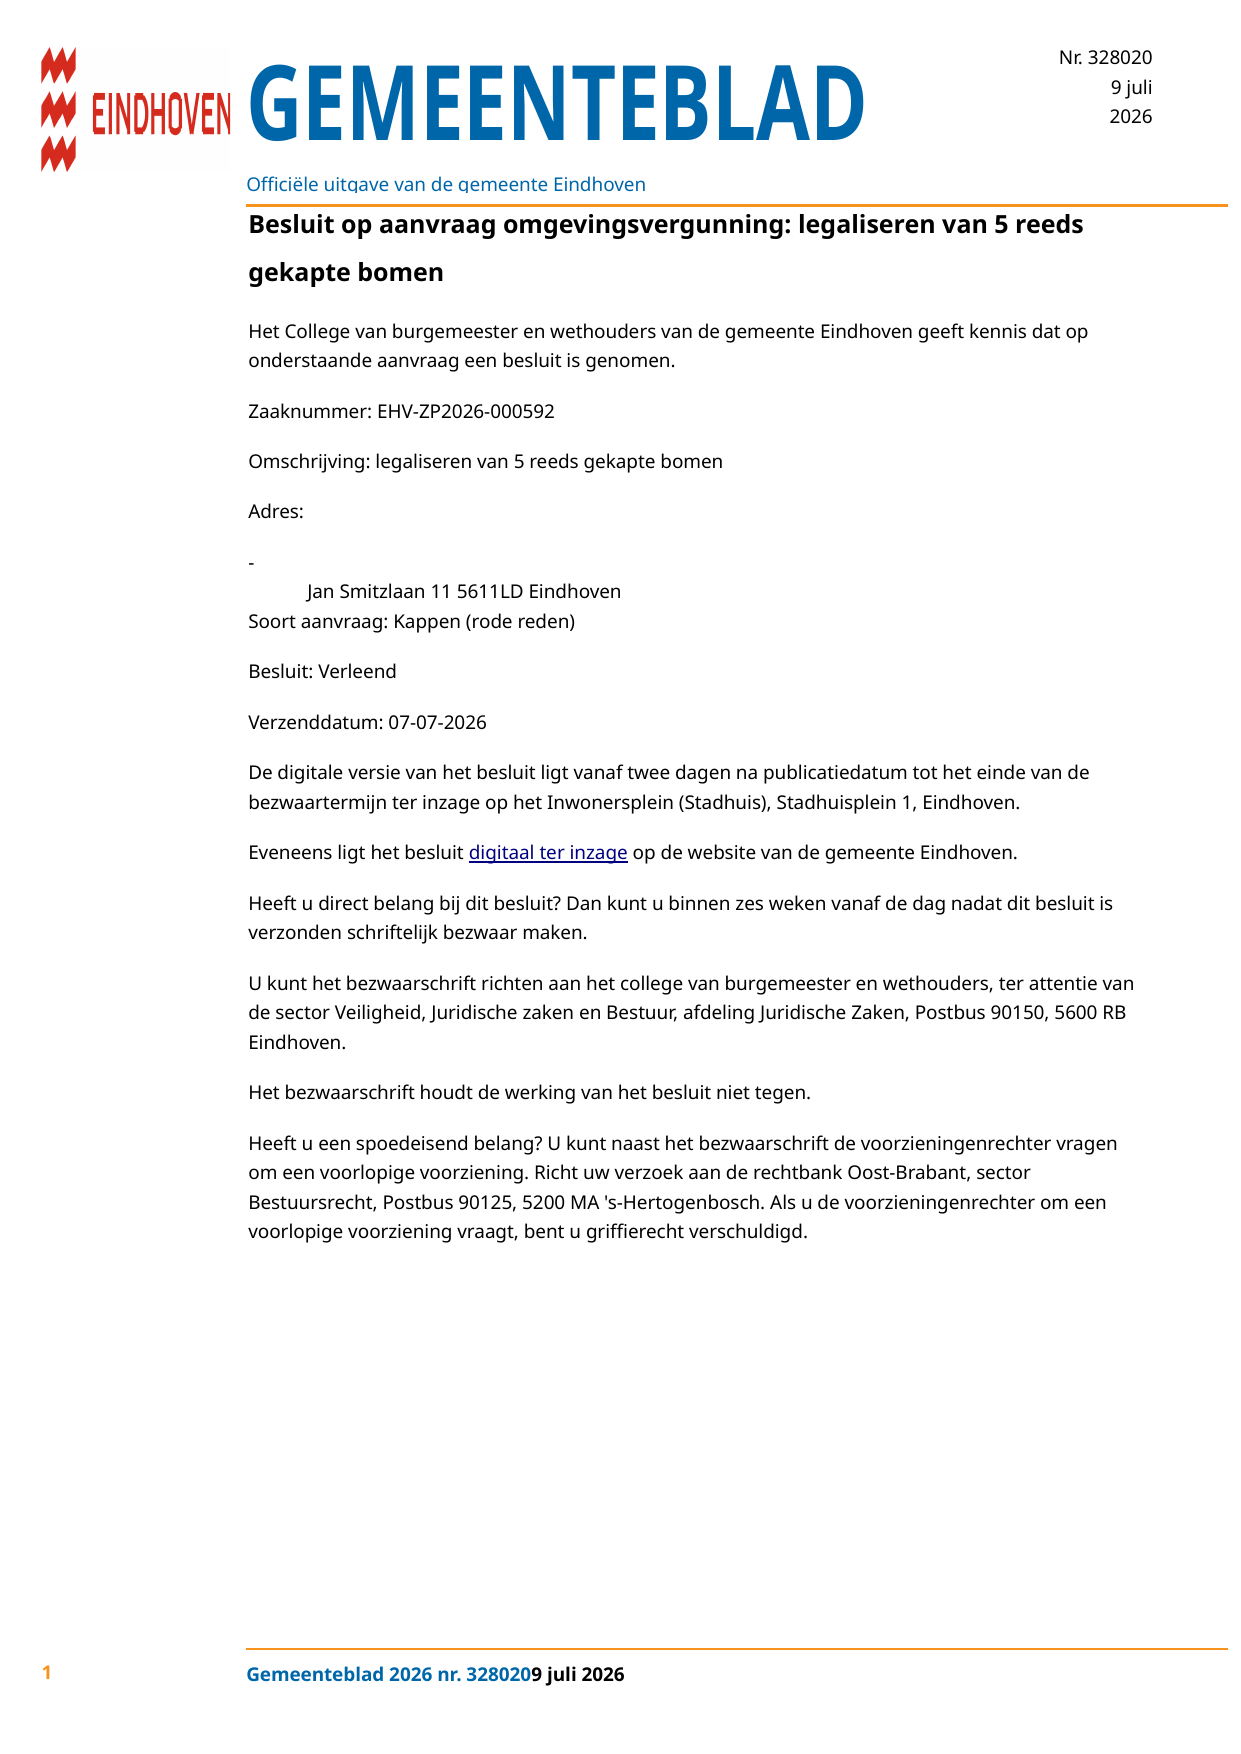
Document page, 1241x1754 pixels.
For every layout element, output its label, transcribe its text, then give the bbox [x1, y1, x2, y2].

text Heeft u een spoedeisend belang? U kunt naast het bezwaarschrift de voorzieningenrechter vragen om een voorlopige voorziening. Richt uw verzoek aan de rechtbank Oost-Brabant, sector Bestuursrecht, Postbus 90125, 5200 MA 's-Hertogenbosch. Als u de voorzieningenrechter om een voorlopige voorziening vraagt, bent u griffierecht verschuldigd. [248, 1130, 1152, 1244]
text Besluit op aanvraag omgevingsvergunning: legaliseren van 5 reeds gekapte bomen [248, 207, 1152, 288]
text Het bezwaarschrift houdt de werking van het besluit niet tegen. [248, 1079, 1152, 1105]
text Het College van burgemeester en wethouders van de gemeente Eindhoven geeft kennis dat op onderstaande aanvraag een besluit is genomen. [248, 318, 1152, 373]
text Verzenddatum: 07-07-2026 [248, 709, 1152, 735]
text Eveneens ligt het besluit digitaal ter inzage op de website van de gemeente Eindhoven. [248, 839, 1152, 865]
text Adres: [248, 499, 1152, 524]
text Soort aanvraag: Kappen (rode reden) [248, 608, 1152, 634]
text U kunt het bezwaarschrift richten aan het college van burgemeester en wethouders, ter attentie van de sector Veiligheid, Juridische zaken en Bestuur, afdeling Juridische Zaken, Postbus 90150, 5600 RB Eindhoven. [248, 970, 1152, 1055]
text De digitale versie van het besluit ligt vanaf twee dagen na publicatiedatum tot het einde van de bezwaartermijn ter inzage op het Inwonersplein (Stadhuis), Stadhuisplein 1, Eindhoven. [248, 759, 1152, 815]
text Zaaknummer: EHV-ZP2026-000592 [248, 398, 1152, 424]
picture [41, 47, 231, 172]
list Jan Smitzlaan 11 5611LD Eindhoven [248, 579, 1152, 604]
text Omschrijving: legaliseren van 5 reeds gekapte bomen [248, 448, 1152, 474]
text Besluit: Verleend [248, 659, 1152, 684]
text Heeft u direct belang bij dit besluit? Dan kunt u binnen zes weken vanaf de dag nadat dit besluit is verzonden schriftelijk bezwaar maken. [248, 890, 1152, 945]
